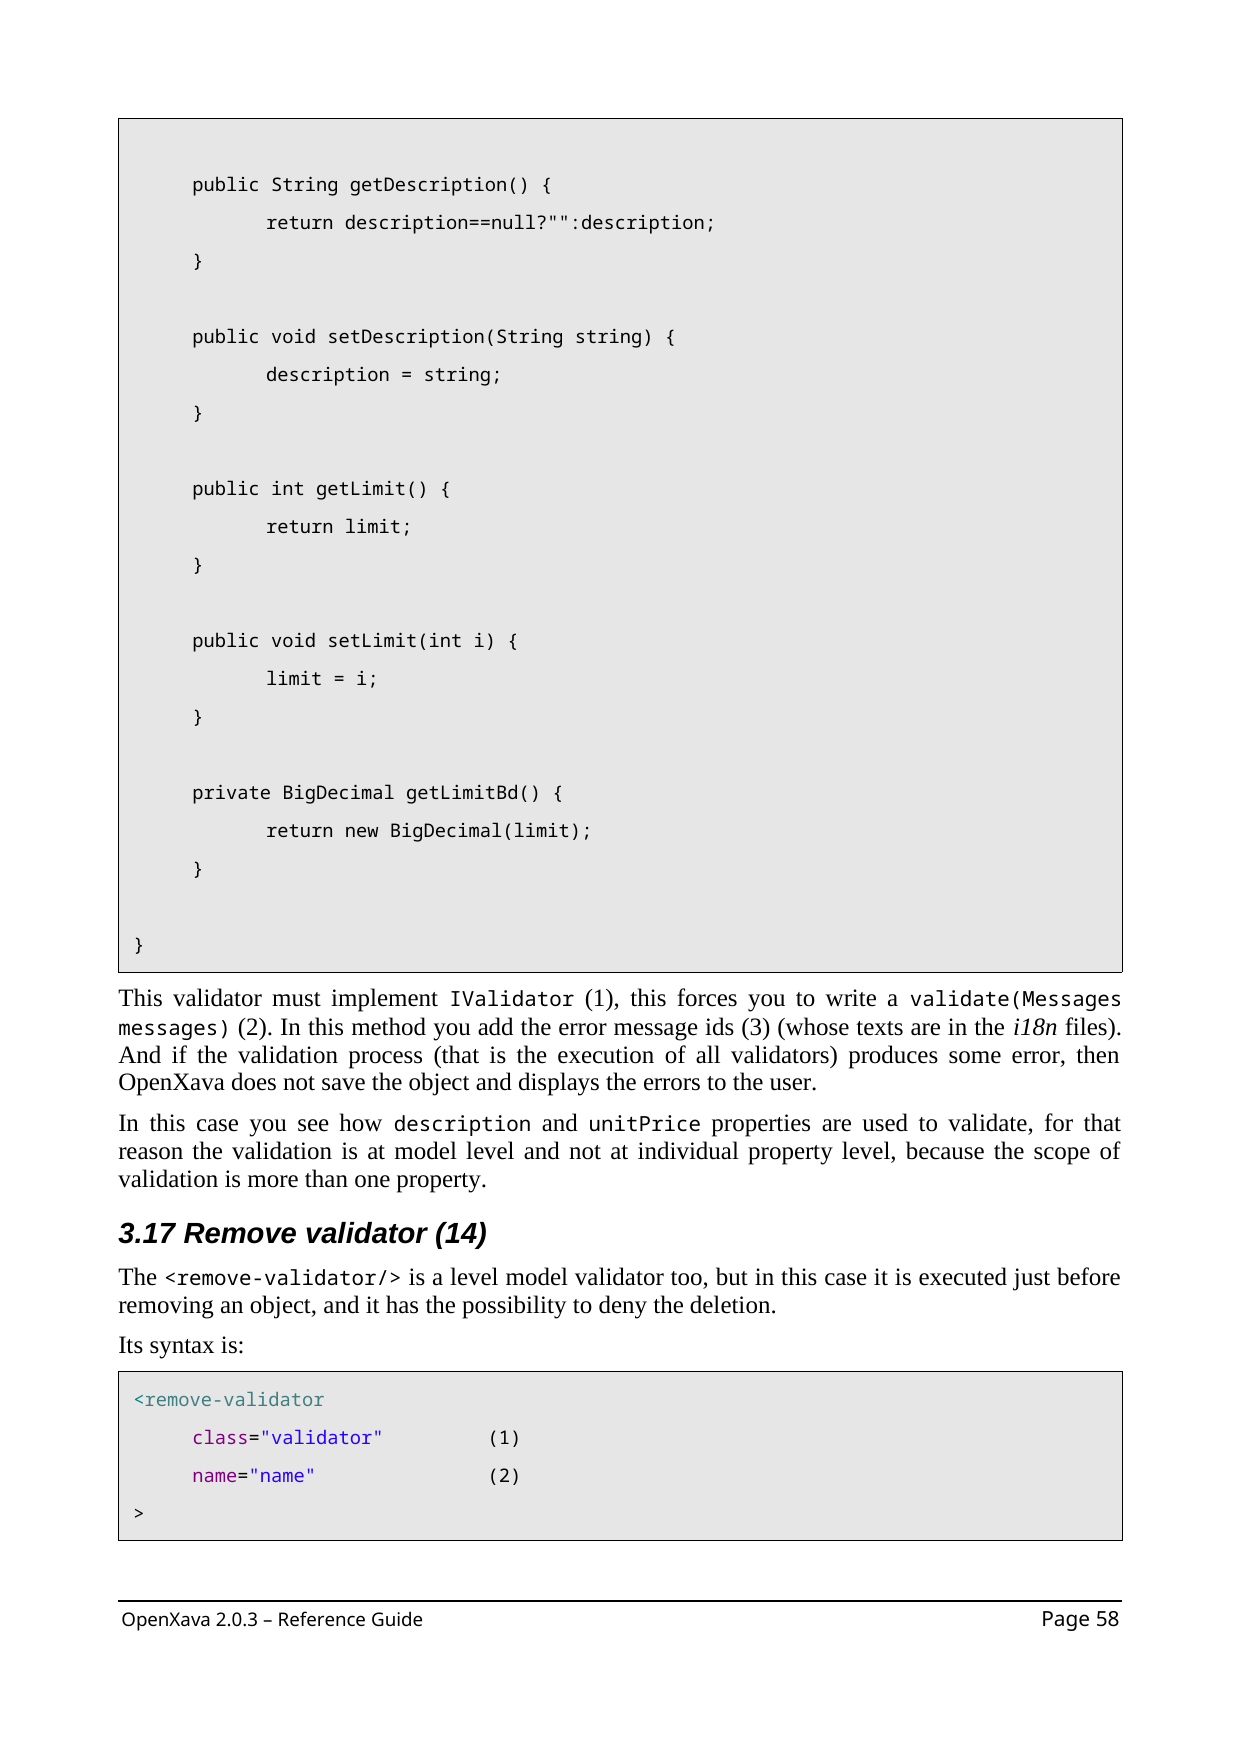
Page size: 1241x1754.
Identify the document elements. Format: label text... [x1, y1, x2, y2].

text } [119, 232, 1122, 270]
text description = string; [119, 346, 1122, 384]
text In this case you see how description and unitPrice properties are used to validate, for that reason the validation is at model level and not at individual property level, because the scope of validation is more than one property. [118, 1109, 1122, 1192]
text public String getDescription() { [119, 156, 1122, 194]
text public int getLimit() { [119, 460, 1122, 498]
text limit = i; [119, 650, 1122, 688]
text public void setLimit(int i) { [119, 612, 1122, 650]
text class="validator" (1) [119, 1409, 1122, 1447]
text public void setDescription(String string) { [119, 308, 1122, 346]
text This validator must implement IValidator (1), this forces you to write a validate(Messages messages) (2). In this method you add the error message ids (3) (whose texts are in the i18n files). And if the validation process (that is the execution of all validators) produces some error, then OpenXava does not save the object and displays the errors to the user. [118, 984, 1122, 1096]
text } [119, 384, 1122, 422]
text > [119, 1485, 1122, 1540]
text private BigDecimal getLimitBd() { [119, 764, 1122, 802]
text } [119, 841, 1122, 878]
text } [119, 688, 1122, 726]
text Its syntax is: [118, 1331, 1122, 1359]
text name="name" (2) [119, 1447, 1122, 1485]
text } [119, 917, 1122, 972]
text return new BigDecimal(limit); [119, 802, 1122, 841]
text } [119, 536, 1122, 574]
text The <remove-validator/> is a level model validator too, but in this case it is executed just before removing an object, and it has the possibility to deny the deletion. [118, 1263, 1122, 1318]
text return description==null?"":description; [119, 194, 1122, 232]
text <remove-validator [119, 1372, 1122, 1409]
text return limit; [119, 498, 1122, 536]
subtitle Remove validator (14) [118, 1217, 1122, 1250]
